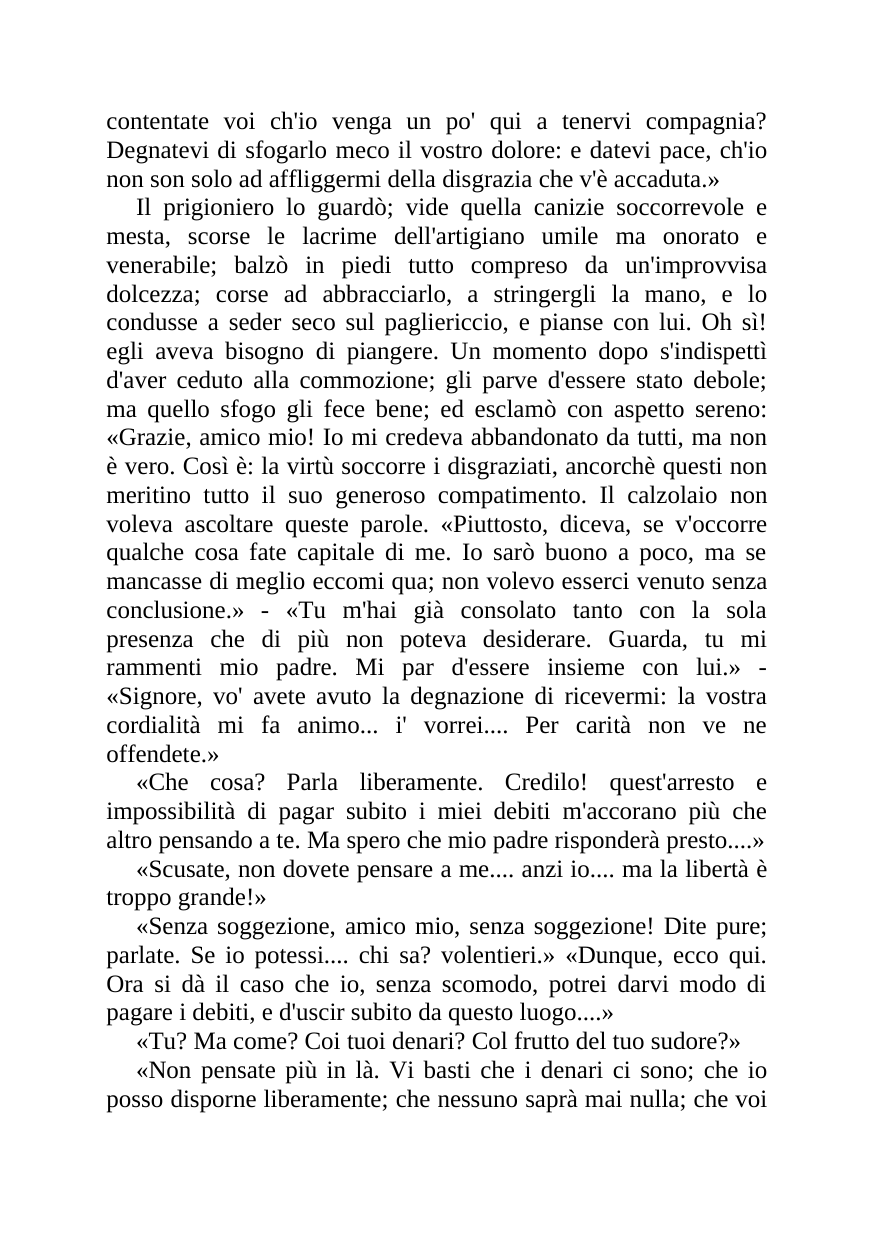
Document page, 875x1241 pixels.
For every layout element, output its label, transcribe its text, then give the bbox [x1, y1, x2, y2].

text «Senza soggezione, amico mio, senza soggezione! Dite pure; parlate. Se io potessi.... chi sa? volentieri.» «Dunque, ecco qui. Ora si dà il caso che io, senza scomodo, potrei darvi modo di pagare i debiti, e d'uscir subito da questo luogo....» [106, 911, 768, 1026]
text «Scusate, non dovete pensare a me.... anzi io.... ma la libertà è troppo grande!» [106, 854, 768, 911]
text «Tu? Ma come? Coi tuoi denari? Col frutto del tuo sudore?» [106, 1026, 768, 1055]
text «Che cosa? Parla liberamente. Credilo! quest'arresto e impossibilità di pagar subito i miei debiti m'accorano più che altro pensando a te. Ma spero che mio padre risponderà presto....» [106, 767, 768, 854]
text contentate voi ch'io venga un po' qui a tenervi compagnia? Degnatevi di sfogarlo meco il vostro dolore: e datevi pace, ch'io non son solo ad affliggermi della disgrazia che v'è accaduta.» [106, 106, 768, 192]
text «Non pensate più in là. Vi basti che i denari ci sono; che io posso disporne liberamente; che nessuno saprà mai nulla; che voi [106, 1055, 768, 1112]
text Il prigioniero lo guardò; vide quella canizie soccorrevole e mesta, scorse le lacrime dell'artigiano umile ma onorato e venerabile; balzò in piedi tutto compreso da un'improvvisa dolcezza; corse ad abbracciarlo, a stringergli la mano, e lo condusse a seder seco sul pagliericcio, e pianse con lui. Oh sì! egli aveva bisogno di piangere. Un momento dopo s'indispettì d'aver ceduto alla commozione; gli parve d'essere stato debole; ma quello sfogo gli fece bene; ed esclamò con aspetto sereno: «Grazie, amico mio! Io mi credeva abbandonato da tutti, ma non è vero. Così è: la virtù soccorre i disgraziati, ancorchè questi non meritino tutto il suo generoso compatimento. Il calzolaio non voleva ascoltare queste parole. «Piuttosto, diceva, se v'occorre qualche cosa fate capitale di me. Io sarò buono a poco, ma se mancasse di meglio eccomi qua; non volevo esserci venuto senza conclusione.» - «Tu m'hai già consolato tanto con la sola presenza che di più non poteva desiderare. Guarda, tu mi rammenti mio padre. Mi par d'essere insieme con lui.» - «Signore, vo' avete avuto la degnazione di ricevermi: la vostra cordialità mi fa animo... i' vorrei.... Per carità non ve ne offendete.» [106, 192, 768, 767]
